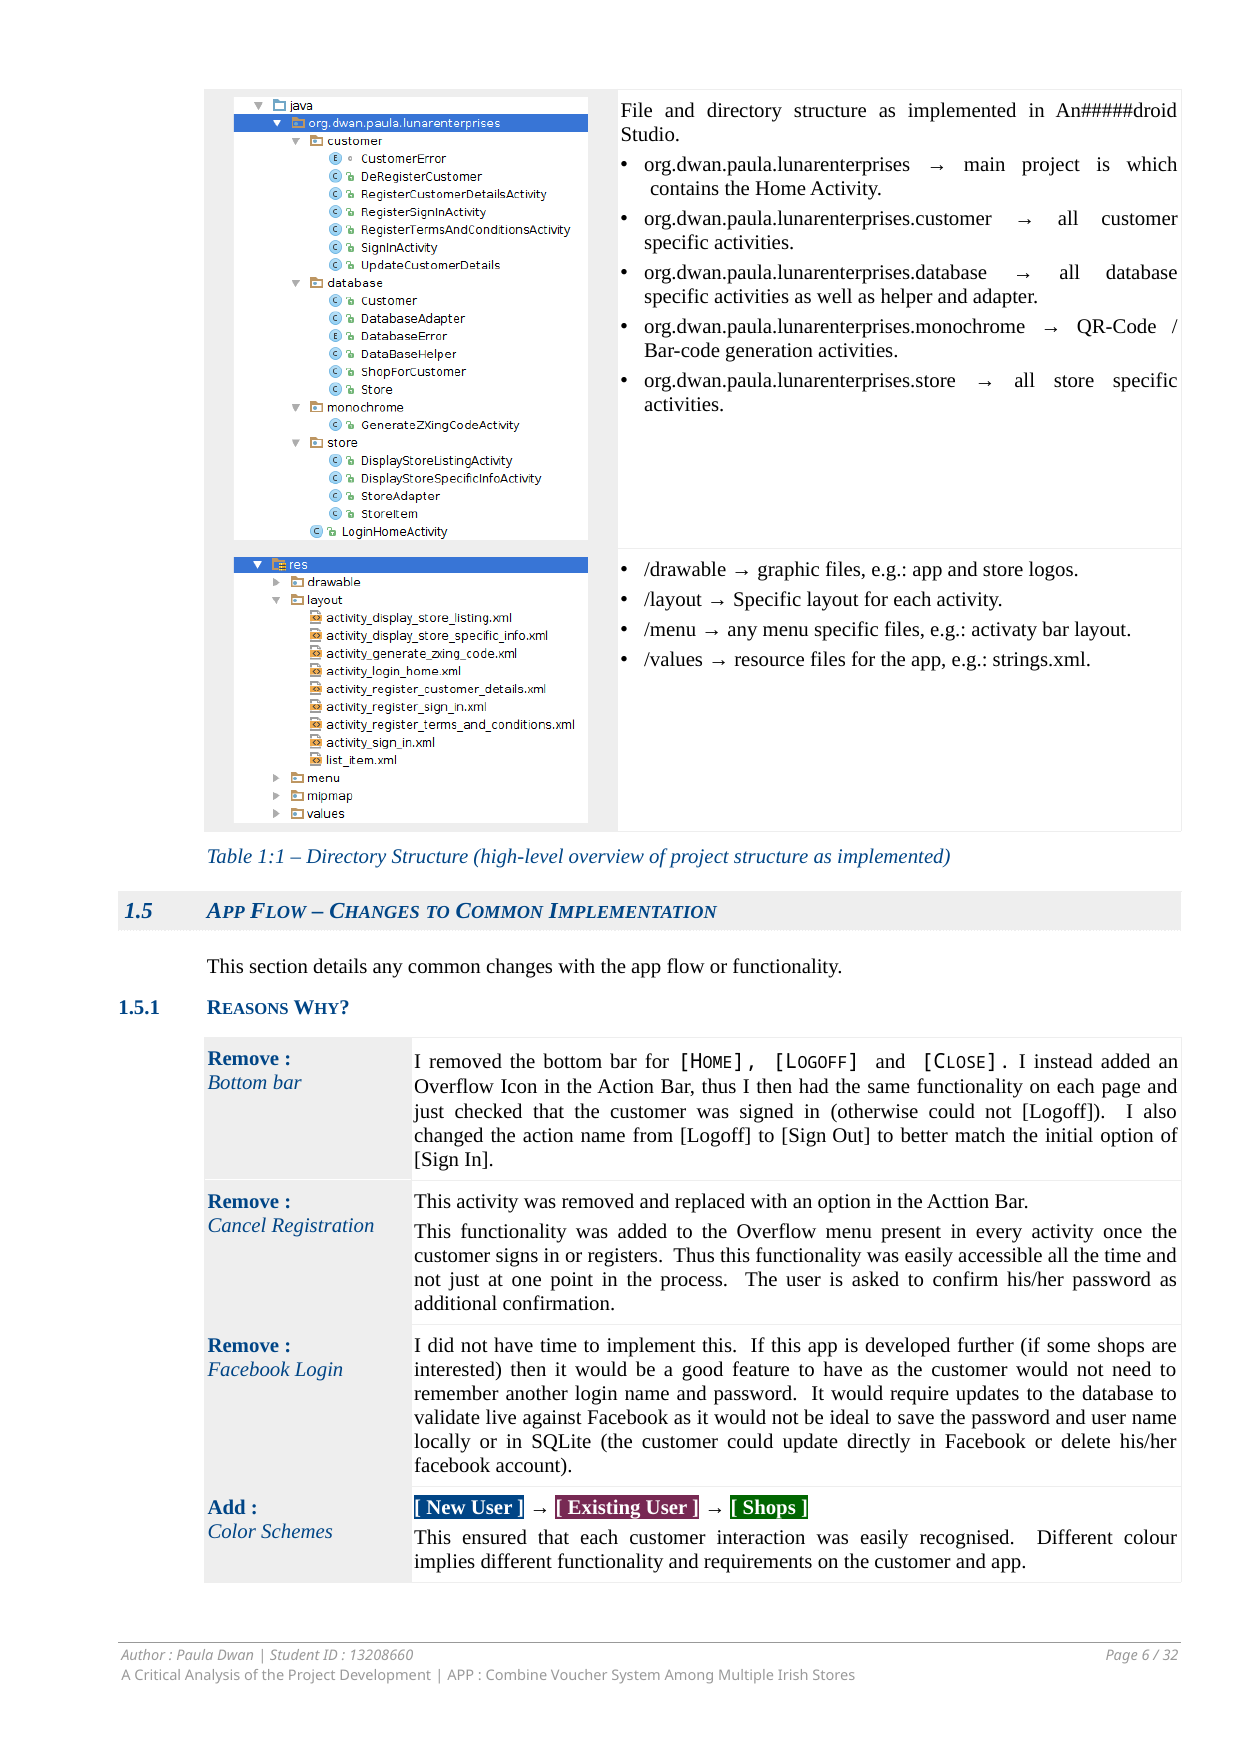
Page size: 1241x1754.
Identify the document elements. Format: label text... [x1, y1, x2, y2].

text This section details any common changes with the app flow or functionality. [207, 953, 1181, 978]
table_cell [205, 549, 617, 831]
table_cell Add : Color Schemes [205, 1487, 411, 1582]
table_cell Remove : Facebook Login [205, 1325, 411, 1486]
table_cell /drawable → graphic files, e.g.: app and store logos. /layout → Specific layout for each activity. /menu → any menu specific files, e.g.: activaty bar layout. /values → resource files for the app, e.g.: strings.xml. [618, 549, 1181, 831]
table_cell I did not have time to implement this. If this app is developed further (if some shops are interested) then it would be a good feature to have as the customer would not need to remember another login name and password. It would require updates to the database to validate live against Facebook as it would not be ideal to save the password and user name locally or in SQLite (the customer could update directly in Facebook or delete his/her facebook account). [412, 1325, 1181, 1486]
table_header Remove : Bottom bar [205, 1038, 411, 1179]
table_cell Remove : Cancel Registration [205, 1181, 411, 1324]
subtitle App Flow – Changes to Common Implementation [118, 891, 1181, 930]
table_cell This activity was removed and replaced with an option in the Acttion Bar. This functionality was added to the Overflow menu present in every activity once the customer signs in or registers. Thus this functionality was easily accessible all the time and not just at one point in the process. The user is asked to confirm his/her password as additional confirmation. [412, 1181, 1181, 1324]
table_header I removed the bottom bar for [Home], [Logoff] and [Close]. I instead added an Overflow Icon in the Action Bar, thus I then had the same functionality on each page and just checked that the customer was signed in (otherwise could not [Logoff]). I also changed the action name from [Logoff] to [Sign Out] to better match the initial option of [Sign In]. [412, 1038, 1181, 1179]
table_cell File and directory structure as implemented in An#####droid Studio. org.dwan.paula.lunarenterprises → main project is which contains the Home Activity. org.dwan.paula.lunarenterprises.customer → all customer specific activities. org.dwan.paula.lunarenterprises.database → all database specific activities as well as helper and adapter. org.dwan.paula.lunarenterprises.monochrome → QR-Code / Bar-code generation activities. org.dwan.paula.lunarenterprises.store → all store specific activities. [618, 90, 1181, 548]
text Table 1:1 – Directory Structure (high-level overview of project structure as implemented) [207, 844, 1181, 868]
table_cell [ New User ] → [ Existing User ] → [ Shops ] This ensured that each customer interaction was easily recognised. Different colour implies different functionality and requirements on the customer and app. [412, 1487, 1181, 1582]
subtitle Reasons Why? [118, 995, 1181, 1019]
picture [233, 557, 588, 823]
table_cell [205, 90, 617, 548]
picture [233, 97, 588, 540]
